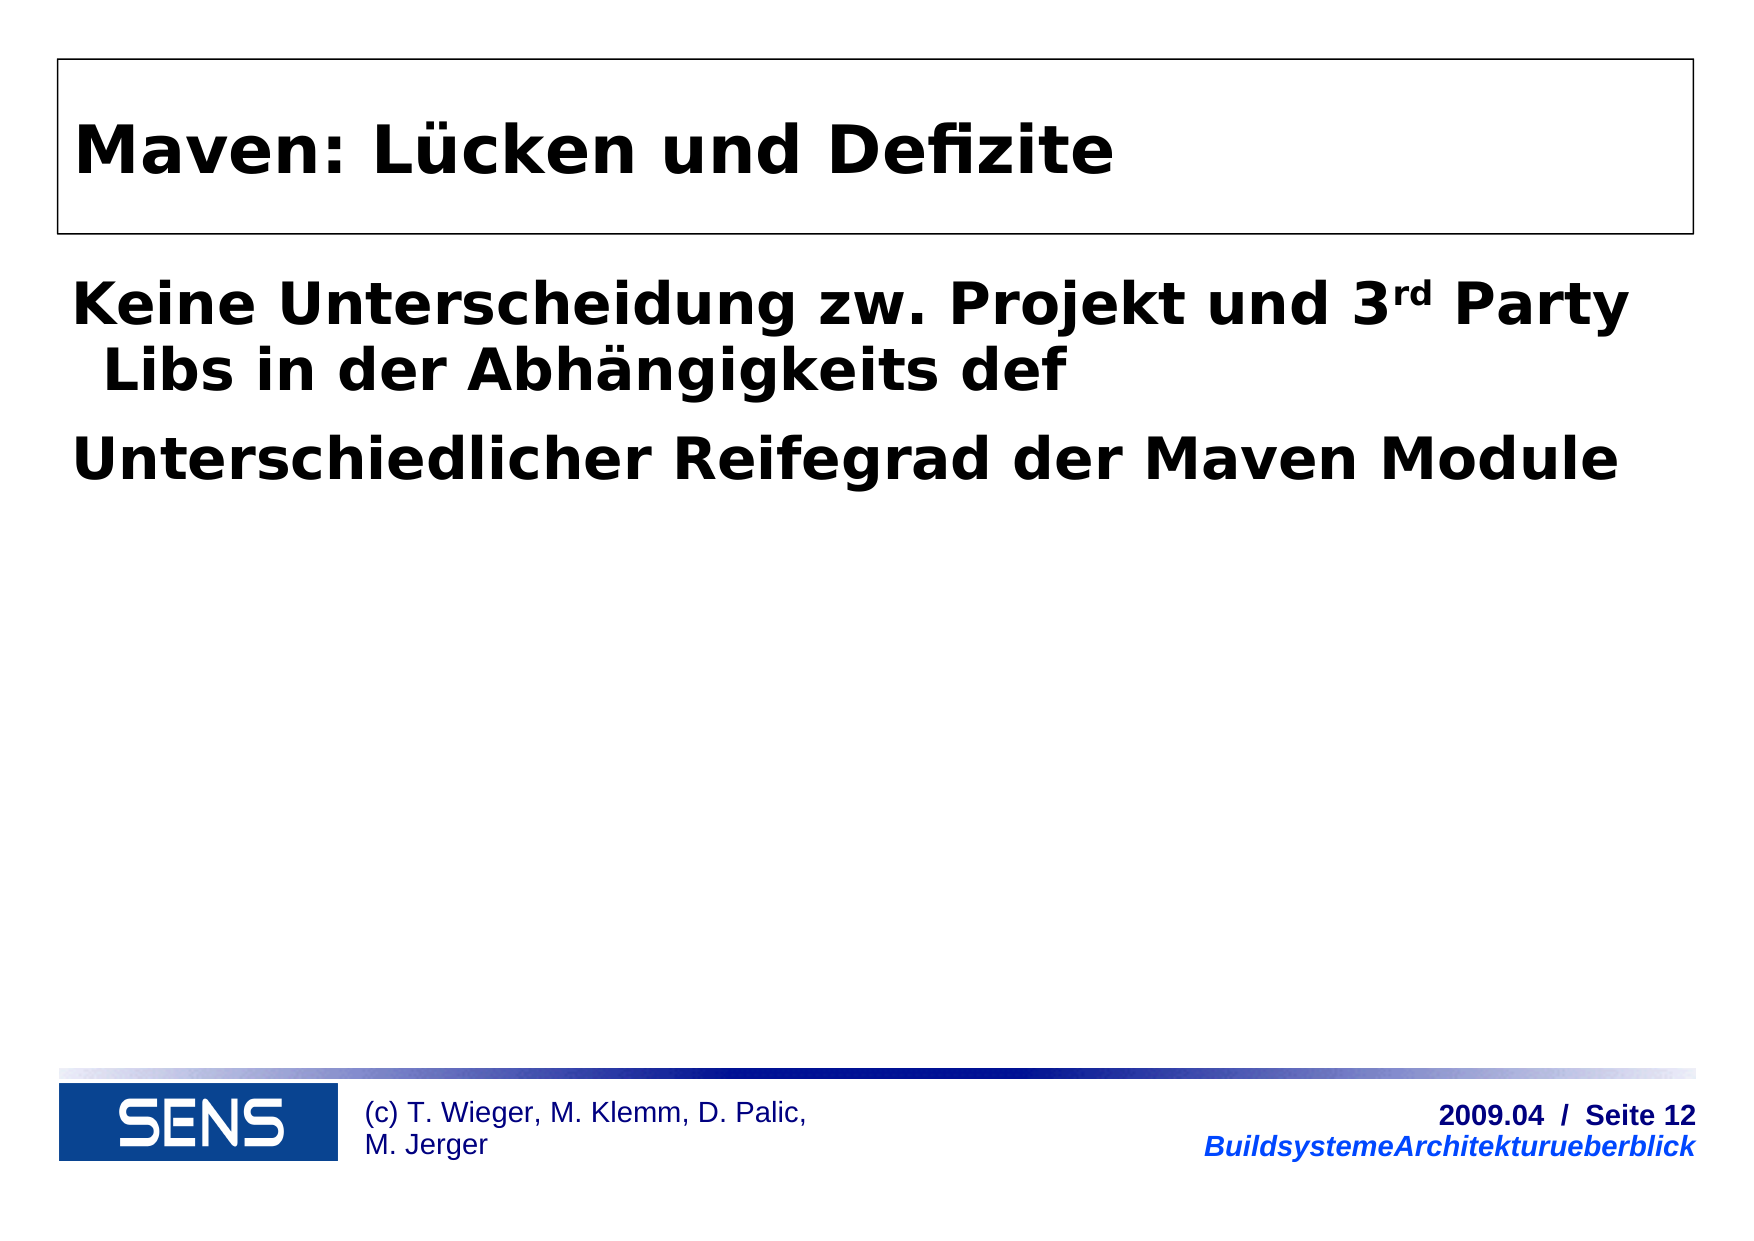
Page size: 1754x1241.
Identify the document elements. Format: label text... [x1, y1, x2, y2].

picture [59, 1083, 338, 1161]
list Keine Unterscheidung zw. Projekt und 3rd Party Libs in der Abhängigkeits def Unterschiedlicher Reifegrad der Maven Module [71, 272, 1693, 1038]
picture [59, 1068, 1696, 1079]
title Maven: Lücken und Defizite [73, 61, 1693, 241]
